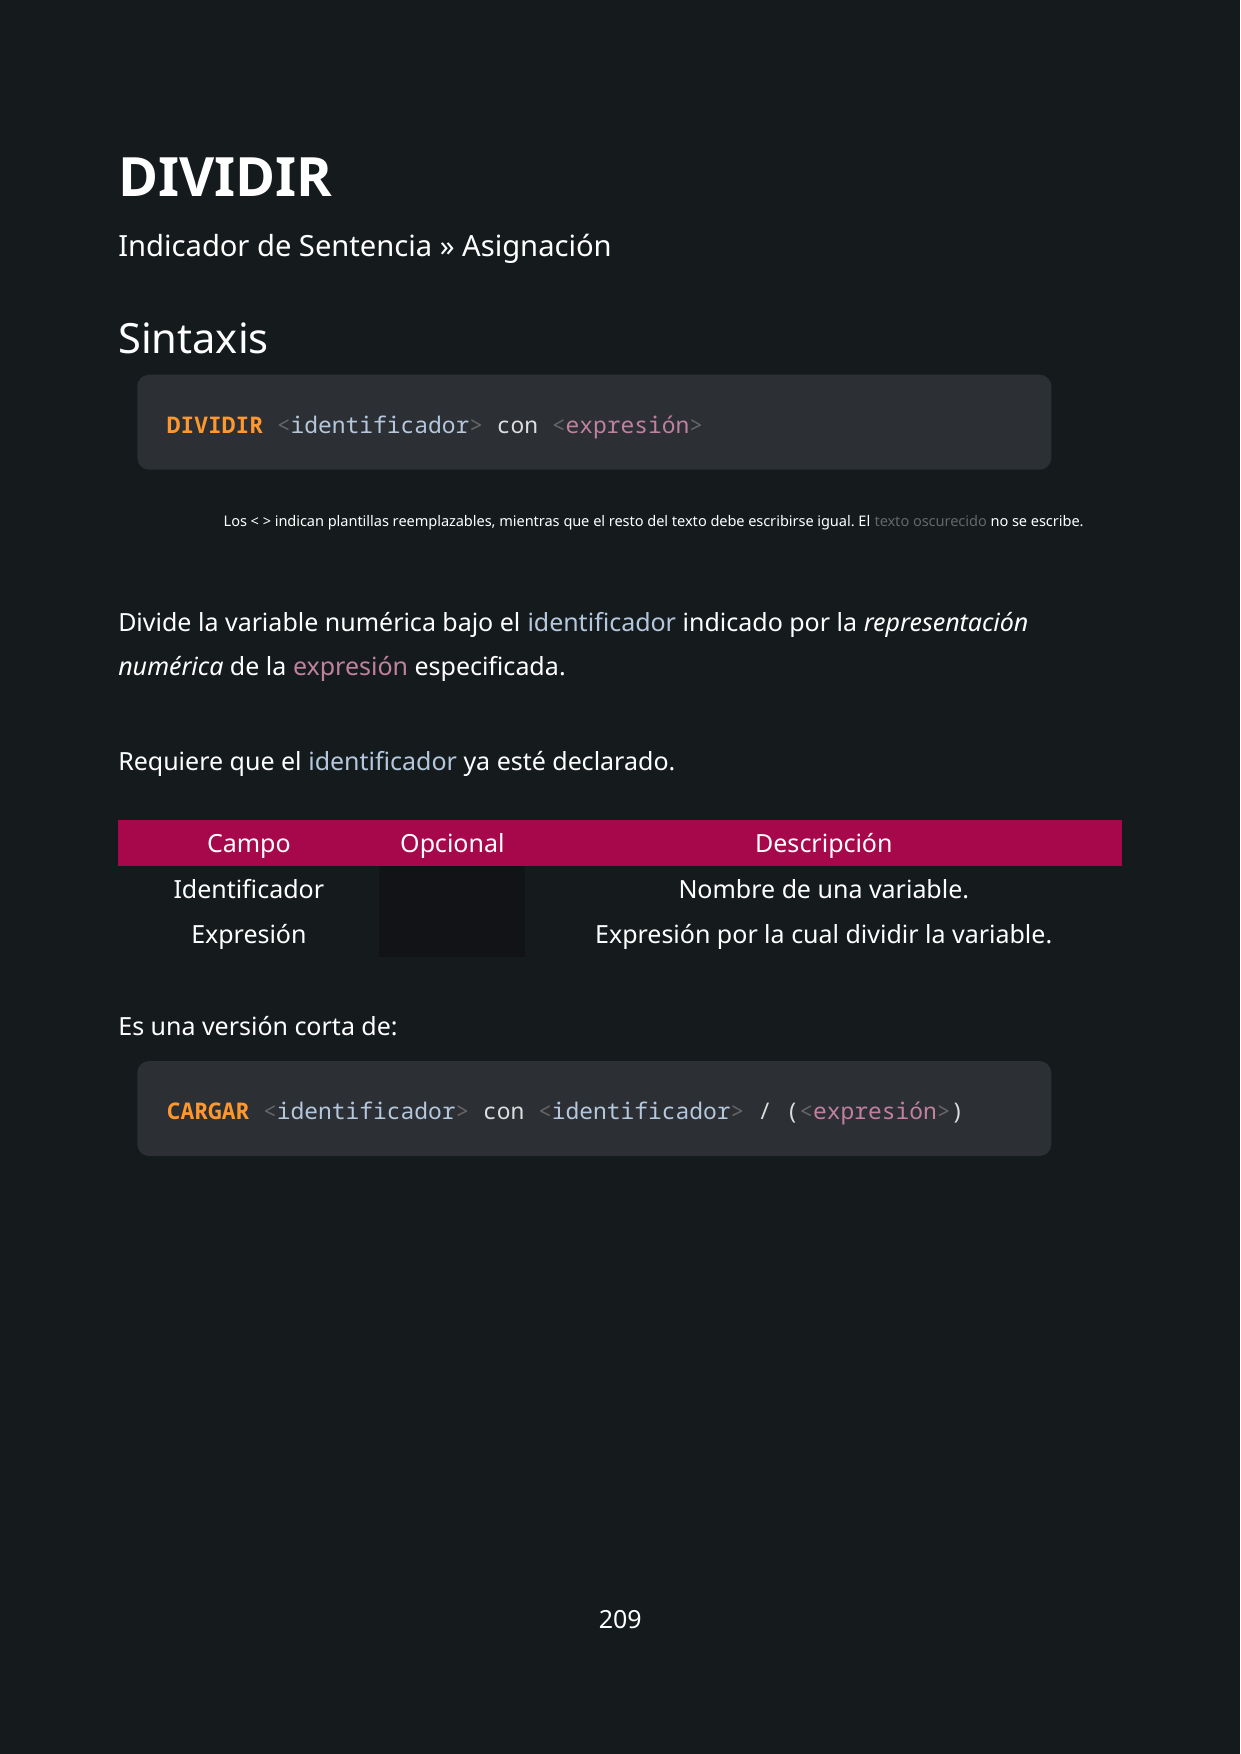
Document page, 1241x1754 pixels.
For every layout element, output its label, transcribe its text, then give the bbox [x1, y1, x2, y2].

table_cell Nombre de una variable. [525, 866, 1122, 911]
table_header Campo [118, 820, 379, 866]
table_cell [379, 911, 525, 957]
table_header Opcional [379, 820, 525, 866]
subtitle DIVIDIR [118, 139, 1122, 213]
text Es una versión corta de: [118, 1008, 1122, 1043]
table_cell [379, 866, 525, 911]
text Divide la variable numérica bajo el identificador indicado por la representación numérica de la expresión especificada. [118, 605, 1122, 683]
table_cell Expresión [118, 911, 379, 957]
text Los < > indican plantillas reemplazables, mientras que el resto del texto debe escribirse igual. El texto oscurecido no se escribe. [118, 396, 1122, 544]
text Requiere que el identificador ya esté declarado. [118, 743, 1122, 778]
table_cell Expresión por la cual dividir la variable. [525, 911, 1122, 957]
table_cell Identificador [118, 866, 379, 911]
subtitle Indicador de Sentencia » Asignación [118, 225, 1122, 265]
subtitle Sintaxis [118, 309, 1122, 366]
table_header Descripción [525, 820, 1122, 866]
